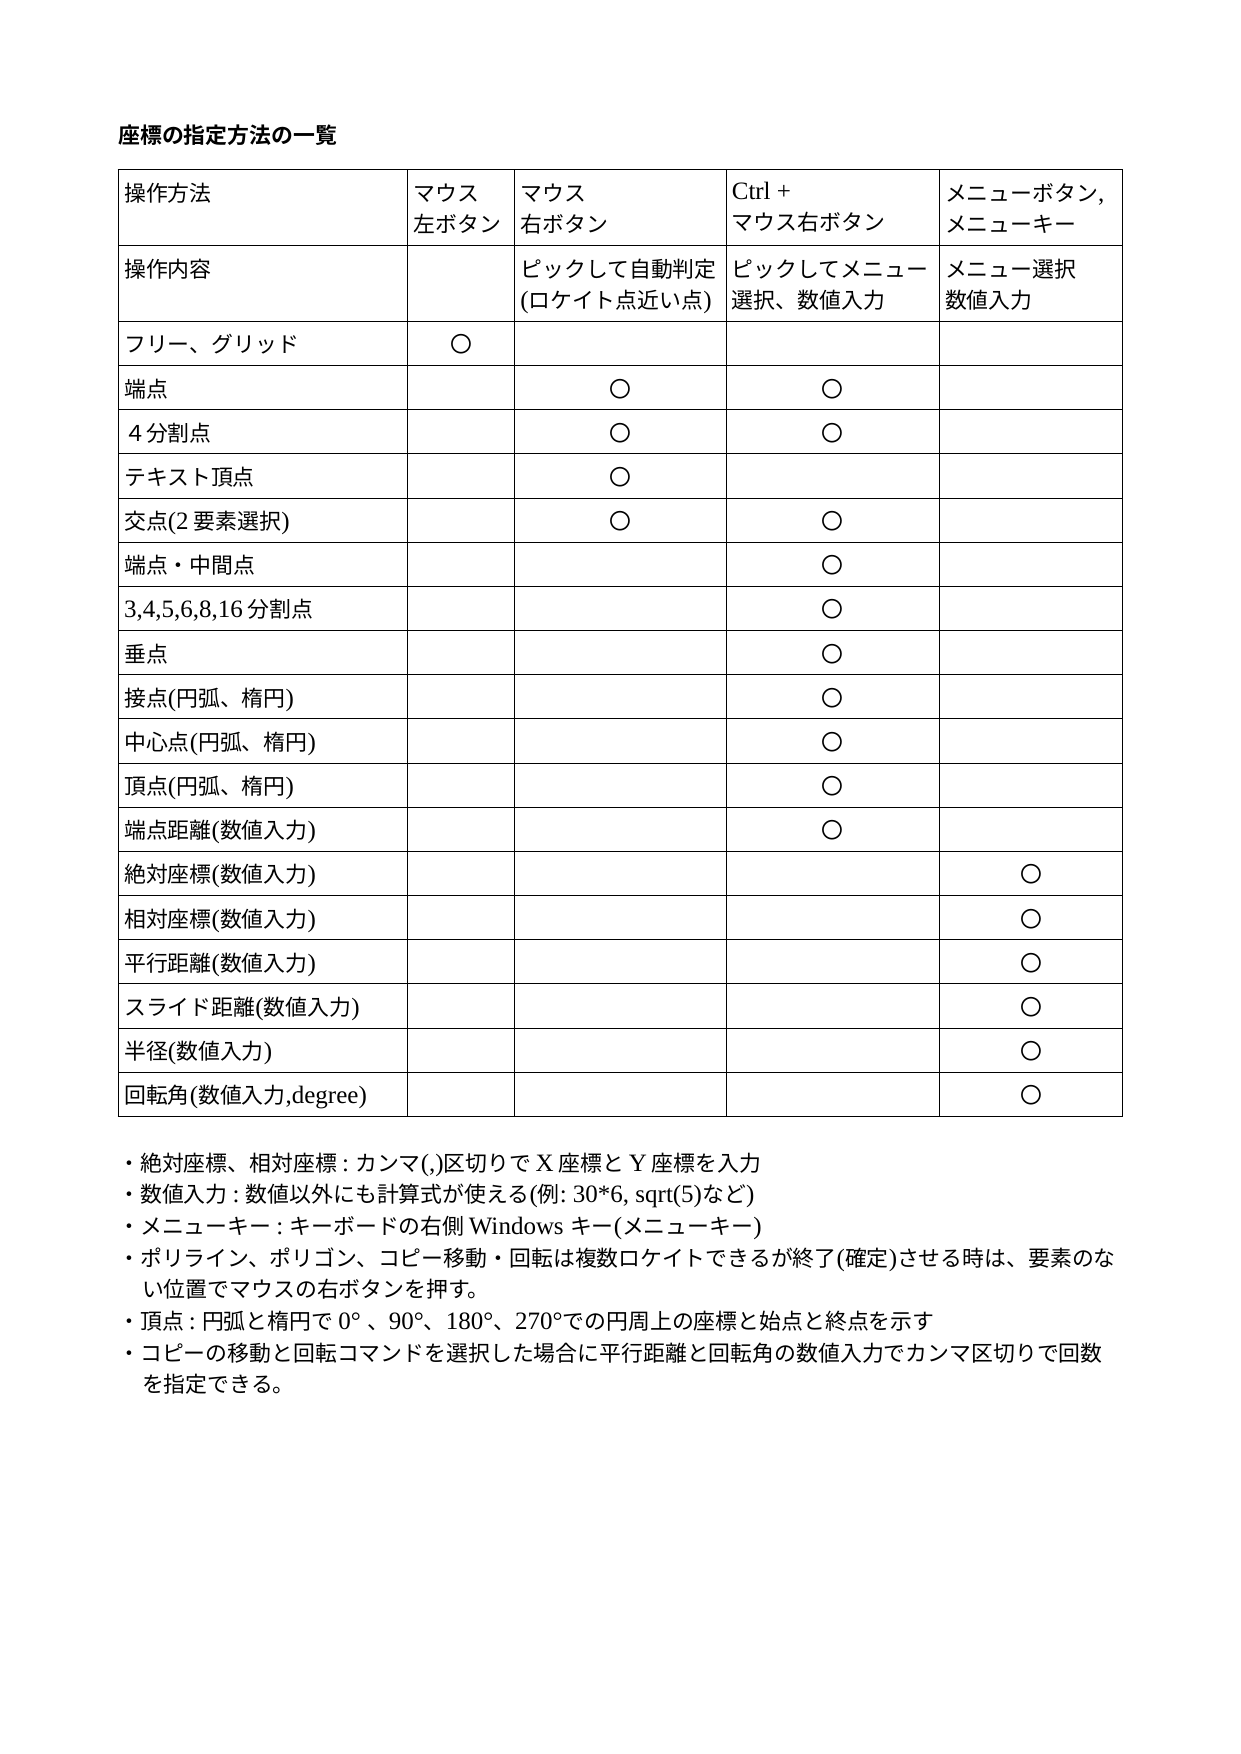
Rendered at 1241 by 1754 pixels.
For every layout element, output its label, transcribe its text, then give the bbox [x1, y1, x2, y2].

table_cell [727, 454, 939, 497]
table_cell 〇 [515, 410, 726, 453]
table_cell 平行距離(数値入力) [119, 940, 407, 983]
table_cell [408, 1029, 514, 1072]
table_header メニューボタン, メニューキー [940, 170, 1122, 245]
table_cell 相対座標(数値入力) [119, 896, 407, 939]
table_cell [940, 719, 1122, 762]
table_cell [408, 587, 514, 630]
table_cell テキスト頂点 [119, 454, 407, 497]
table_cell [727, 1029, 939, 1072]
table_cell 回転角(数値入力,degree) [119, 1073, 407, 1116]
text ・ポリライン、ポリゴン、コピー移動・回転は複数ロケイトできるが終了(確定)させる時は、要素のない位置でマウスの右ボタンを押す。 [118, 1241, 1122, 1304]
table_cell [408, 984, 514, 1027]
table_cell [515, 896, 726, 939]
table_cell 〇 [940, 940, 1122, 983]
table_cell 〇 [408, 322, 514, 365]
table_cell 端点・中間点 [119, 543, 407, 586]
table_cell [408, 940, 514, 983]
table_cell フリー、グリッド [119, 322, 407, 365]
table_cell [940, 366, 1122, 409]
table_cell [408, 852, 514, 895]
table_cell [940, 410, 1122, 453]
table_cell 〇 [727, 366, 939, 409]
table_header マウス 右ボタン [515, 170, 726, 245]
table_cell メニュー選択 数値入力 [940, 246, 1122, 321]
table_cell 〇 [727, 499, 939, 542]
table_cell 頂点(円弧、楕円) [119, 764, 407, 807]
table_cell 〇 [940, 984, 1122, 1027]
table_cell [515, 719, 726, 762]
table_cell [727, 322, 939, 365]
table_cell 3,4,5,6,8,16分割点 [119, 587, 407, 630]
table_header マウス 左ボタン [408, 170, 514, 245]
table_cell [408, 1073, 514, 1116]
table_cell 端点 [119, 366, 407, 409]
table_cell [408, 366, 514, 409]
table_cell [515, 675, 726, 718]
table_cell [515, 322, 726, 365]
table_cell [515, 587, 726, 630]
table_cell 〇 [515, 499, 726, 542]
table_cell [408, 454, 514, 497]
table_cell [940, 631, 1122, 674]
table_cell [408, 808, 514, 851]
table_cell スライド距離(数値入力) [119, 984, 407, 1027]
table_cell [515, 543, 726, 586]
table_cell 垂点 [119, 631, 407, 674]
table_cell 〇 [727, 410, 939, 453]
table_cell [727, 852, 939, 895]
table_cell [940, 764, 1122, 807]
table_cell [408, 764, 514, 807]
table_cell 〇 [727, 764, 939, 807]
table_cell 〇 [727, 543, 939, 586]
text ・絶対座標、相対座標 : カンマ(,)区切りでX座標とY座標を入力 ・数値入力 : 数値以外にも計算式が使える(例: 30*6, sqrt(5)など) ・メニューキー : キーボードの右側Windows キー(メニューキー) [118, 1146, 1122, 1241]
table_cell [727, 896, 939, 939]
table_cell [940, 454, 1122, 497]
table_cell ４分割点 [119, 410, 407, 453]
table_cell [940, 322, 1122, 365]
table_cell 〇 [940, 1029, 1122, 1072]
table_cell 〇 [940, 852, 1122, 895]
table_cell [727, 984, 939, 1027]
table_cell [408, 410, 514, 453]
table_cell [408, 719, 514, 762]
table_cell 〇 [727, 631, 939, 674]
table_cell [515, 1029, 726, 1072]
table_cell 半径(数値入力) [119, 1029, 407, 1072]
table_cell [408, 543, 514, 586]
table_cell [408, 896, 514, 939]
table_cell [515, 808, 726, 851]
table_cell [515, 764, 726, 807]
table_cell 交点(2要素選択) [119, 499, 407, 542]
table_cell 絶対座標(数値入力) [119, 852, 407, 895]
table_header 操作方法 [119, 170, 407, 245]
table_cell [940, 675, 1122, 718]
table_cell [408, 675, 514, 718]
table_cell [515, 984, 726, 1027]
table_cell [727, 1073, 939, 1116]
table_cell 操作内容 [119, 246, 407, 321]
table_cell 〇 [727, 719, 939, 762]
text ・頂点 : 円弧と楕円で 0° 、90°、180°、270°での円周上の座標と始点と終点を示す [118, 1304, 1122, 1336]
table_header Ctrl + マウス右ボタン [727, 170, 939, 245]
table_cell [515, 940, 726, 983]
table_cell 〇 [515, 454, 726, 497]
table_cell 〇 [727, 808, 939, 851]
table_cell 中心点(円弧、楕円) [119, 719, 407, 762]
text 座標の指定方法の一覧 [118, 118, 1122, 150]
table_cell 〇 [940, 1073, 1122, 1116]
table_cell [408, 631, 514, 674]
table_cell ピックして自動判定(ロケイト点近い点) [515, 246, 726, 321]
table_cell [408, 246, 514, 321]
table_cell [515, 631, 726, 674]
table_cell [515, 1073, 726, 1116]
table_cell 〇 [940, 896, 1122, 939]
table_cell [940, 499, 1122, 542]
table_cell [515, 852, 726, 895]
table_cell 〇 [727, 675, 939, 718]
table_cell [940, 543, 1122, 586]
table_cell [727, 940, 939, 983]
table_cell [940, 808, 1122, 851]
table_cell 端点距離(数値入力) [119, 808, 407, 851]
table_cell 〇 [727, 587, 939, 630]
table_cell 接点(円弧、楕円) [119, 675, 407, 718]
table_cell ピックしてメニュー選択、数値入力 [727, 246, 939, 321]
text ・コピーの移動と回転コマンドを選択した場合に平行距離と回転角の数値入力でカンマ区切りで回数を指定できる。 [118, 1336, 1122, 1399]
table_cell [940, 587, 1122, 630]
table_cell 〇 [515, 366, 726, 409]
table_cell [408, 499, 514, 542]
